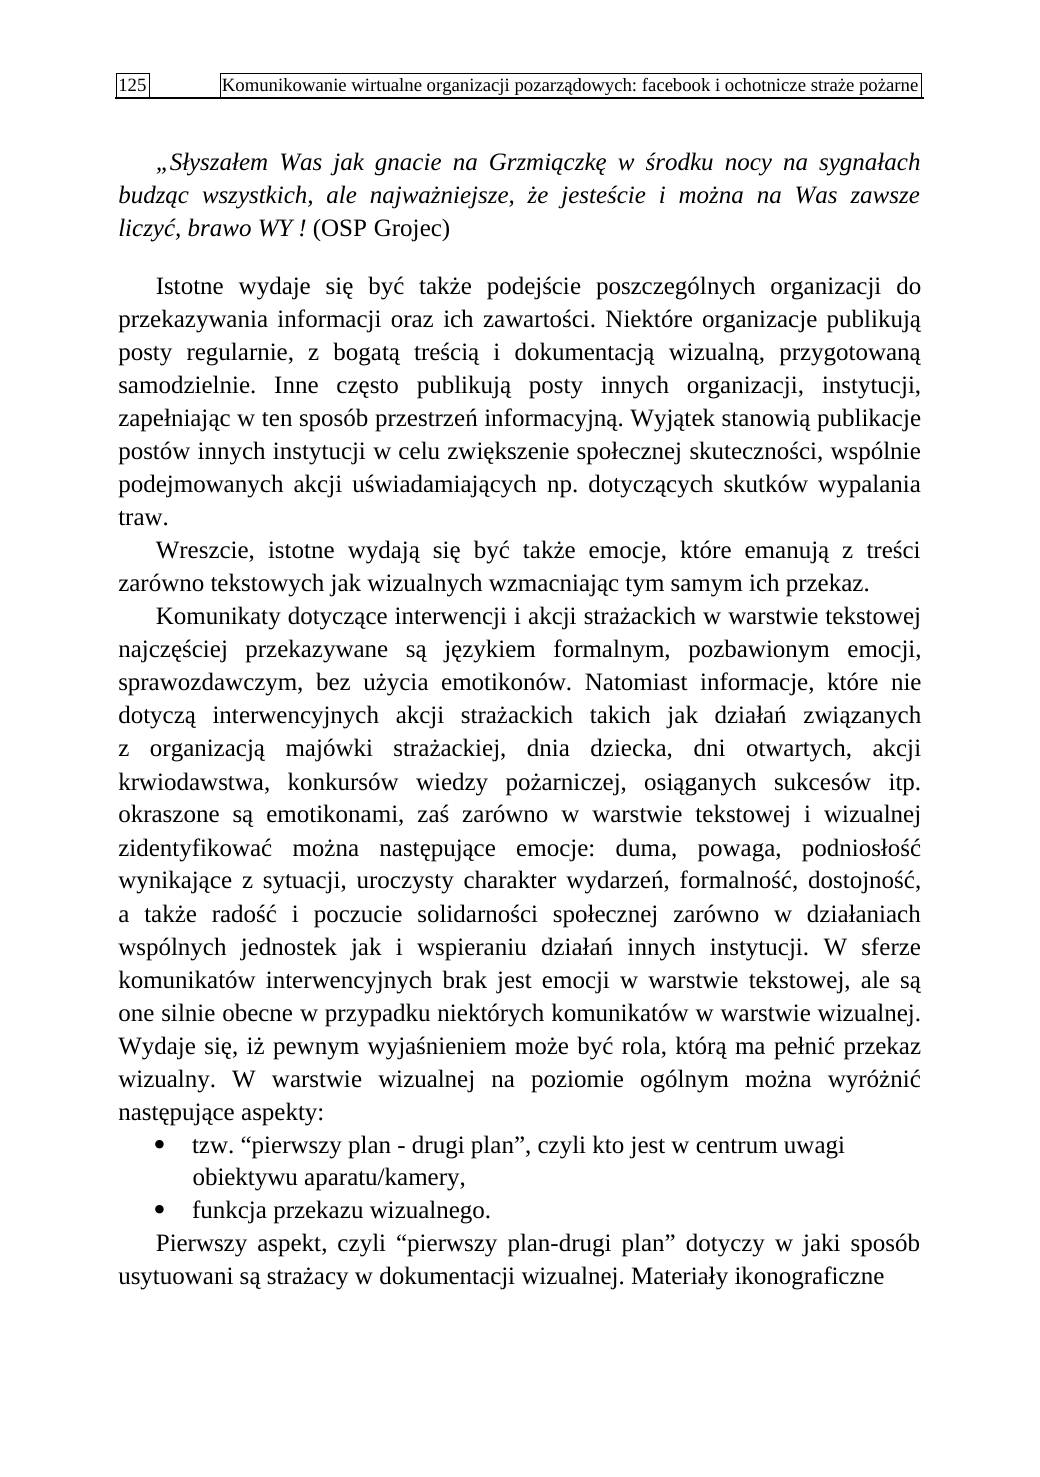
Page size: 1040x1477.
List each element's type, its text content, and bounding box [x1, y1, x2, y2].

text „Słyszałem Was jak gnacie na Grzmiączkę w środku nocy na sygnałach budząc wszystkich, ale najważniejsze, że jesteście i można na Was zawsze liczyć, brawo WY ! (OSP Grojec) [118, 147, 921, 242]
text Komunikaty dotyczące interwencji i akcji strażackich w warstwie tekstowej najczęściej przekazywane są językiem formalnym, pozbawionym emocji, sprawozdawczym, bez użycia emotikonów. Natomiast informacje, które nie dotyczą interwencyjnych akcji strażackich takich jak działań związanych z organizacją majówki strażackiej, dnia dziecka, dni otwartych, akcji krwiodawstwa, konkursów wiedzy pożarniczej, osiąganych sukcesów itp. okraszone są emotikonami, zaś zarówno w warstwie tekstowej i wizualnej zidentyfikować można następujące emocje: duma, powaga, podniosłość wynikające z sytuacji, uroczysty charakter wydarzeń, formalność, dostojność, a także radość i poczucie solidarności społecznej zarówno w działaniach wspólnych jednostek jak i wspieraniu działań innych instytucji. W sferze komunikatów interwencyjnych brak jest emocji w warstwie tekstowej, ale są one silnie obecne w przypadku niektórych komunikatów w warstwie wizualnej. Wydaje się, iż pewnym wyjaśnieniem może być rola, którą ma pełnić przekaz wizualny. W warstwie wizualnej na poziomie ogólnym można wyróżnić następujące aspekty: [118, 601, 922, 1126]
text Pierwszy aspekt, czyli “pierwszy plan-drugi plan” dotyczy w jaki sposób usytuowani są strażacy w dokumentacji wizualnej. Materiały ikonograficzne [118, 1228, 921, 1290]
text Istotne wydaje się być także podejście poszczególnych organizacji do przekazywania informacji oraz ich zawartości. Niektóre organizacje publikują posty regularnie, z bogatą treścią i dokumentacją wizualną, przygotowaną samodzielnie. Inne często publikują posty innych organizacji, instytucji, zapełniając w ten sposób przestrzeń informacyjną. Wyjątek stanowią publikacje postów innych instytucji w celu zwiększenie społecznej skuteczności, wspólnie podejmowanych akcji uświadamiających np. dotyczących skutków wypalania traw. [118, 271, 922, 531]
list funkcja przekazu wizualnego. [155, 1195, 933, 1224]
list tzw. “pierwszy plan - drugi plan”, czyli kto jest w centrum uwagi obiektywu aparatu/kamery, [155, 1130, 921, 1191]
text Wreszcie, istotne wydają się być także emocje, które emanują z treści zarówno tekstowych jak wizualnych wzmacniając tym samym ich przekaz. [118, 535, 922, 597]
